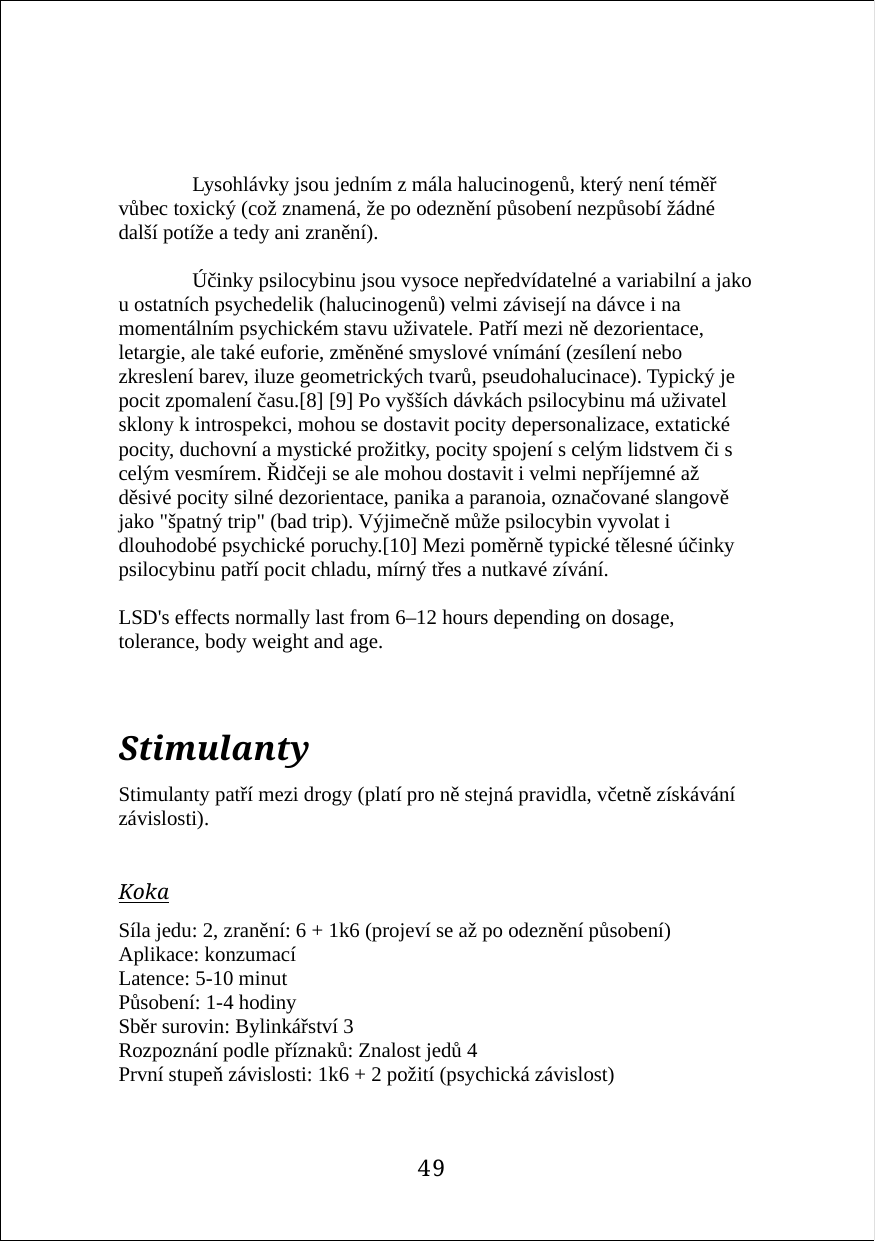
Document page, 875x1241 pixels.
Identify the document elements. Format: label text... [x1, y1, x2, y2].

text Síla jedu: 2, zranění: 6 + 1k6 (projeví se až po odeznění působení) [118, 918, 756, 942]
text Sběr surovin: Bylinkářství 3 [118, 1014, 756, 1038]
text Aplikace: konzumací [118, 942, 756, 966]
text Rozpoznání podle příznaků: Znalost jedů 4 [118, 1038, 756, 1062]
text Účinky psilocybinu jsou vysoce nepředvídatelné a variabilní a jako u ostatních psychedelik (halucinogenů) velmi závisejí na dávce i na momentálním psychickém stavu uživatele. Patří mezi ně dezorientace, letargie, ale také euforie, změněné smyslové vnímání (zesílení nebo zkreslení barev, iluze geometrických tvarů, pseudohalucinace). Typický je pocit zpomalení času.[8] [9] Po vyšších dávkách psilocybinu má uživatel sklony k introspekci, mohou se dostavit pocity depersonalizace, extatické pocity, duchovní a mystické prožitky, pocity spojení s celým lidstvem či s celým vesmírem. Řidčeji se ale mohou dostavit i velmi nepříjemné až děsivé pocity silné dezorientace, panika a paranoia, označované slangově jako "špatný trip" (bad trip). Výjimečně může psilocybin vyvolat i dlouhodobé psychické poruchy.[10] Mezi poměrně typické tělesné účinky psilocybinu patří pocit chladu, mírný třes a nutkavé zívání. [118, 268, 756, 581]
text Lysohlávky jsou jedním z mála halucinogenů, který není téměř vůbec toxický (což znamená, že po odeznění působení nezpůsobí žádné další potíže a tedy ani zranění). [118, 172, 756, 244]
text Působení: 1-4 hodiny [118, 990, 756, 1014]
text LSD's effects normally last from 6–12 hours depending on dosage, tolerance, body weight and age. [118, 605, 756, 653]
text První stupeň závislosti: 1k6 + 2 požití (psychická závislost) [118, 1062, 756, 1086]
text Stimulanty patří mezi drogy (platí pro ně stejná pravidla, včetně získávání závislosti). [118, 782, 756, 830]
subtitle Koka [118, 877, 756, 906]
subtitle Stimulanty [118, 724, 756, 770]
text Latence: 5-10 minut [118, 966, 756, 990]
